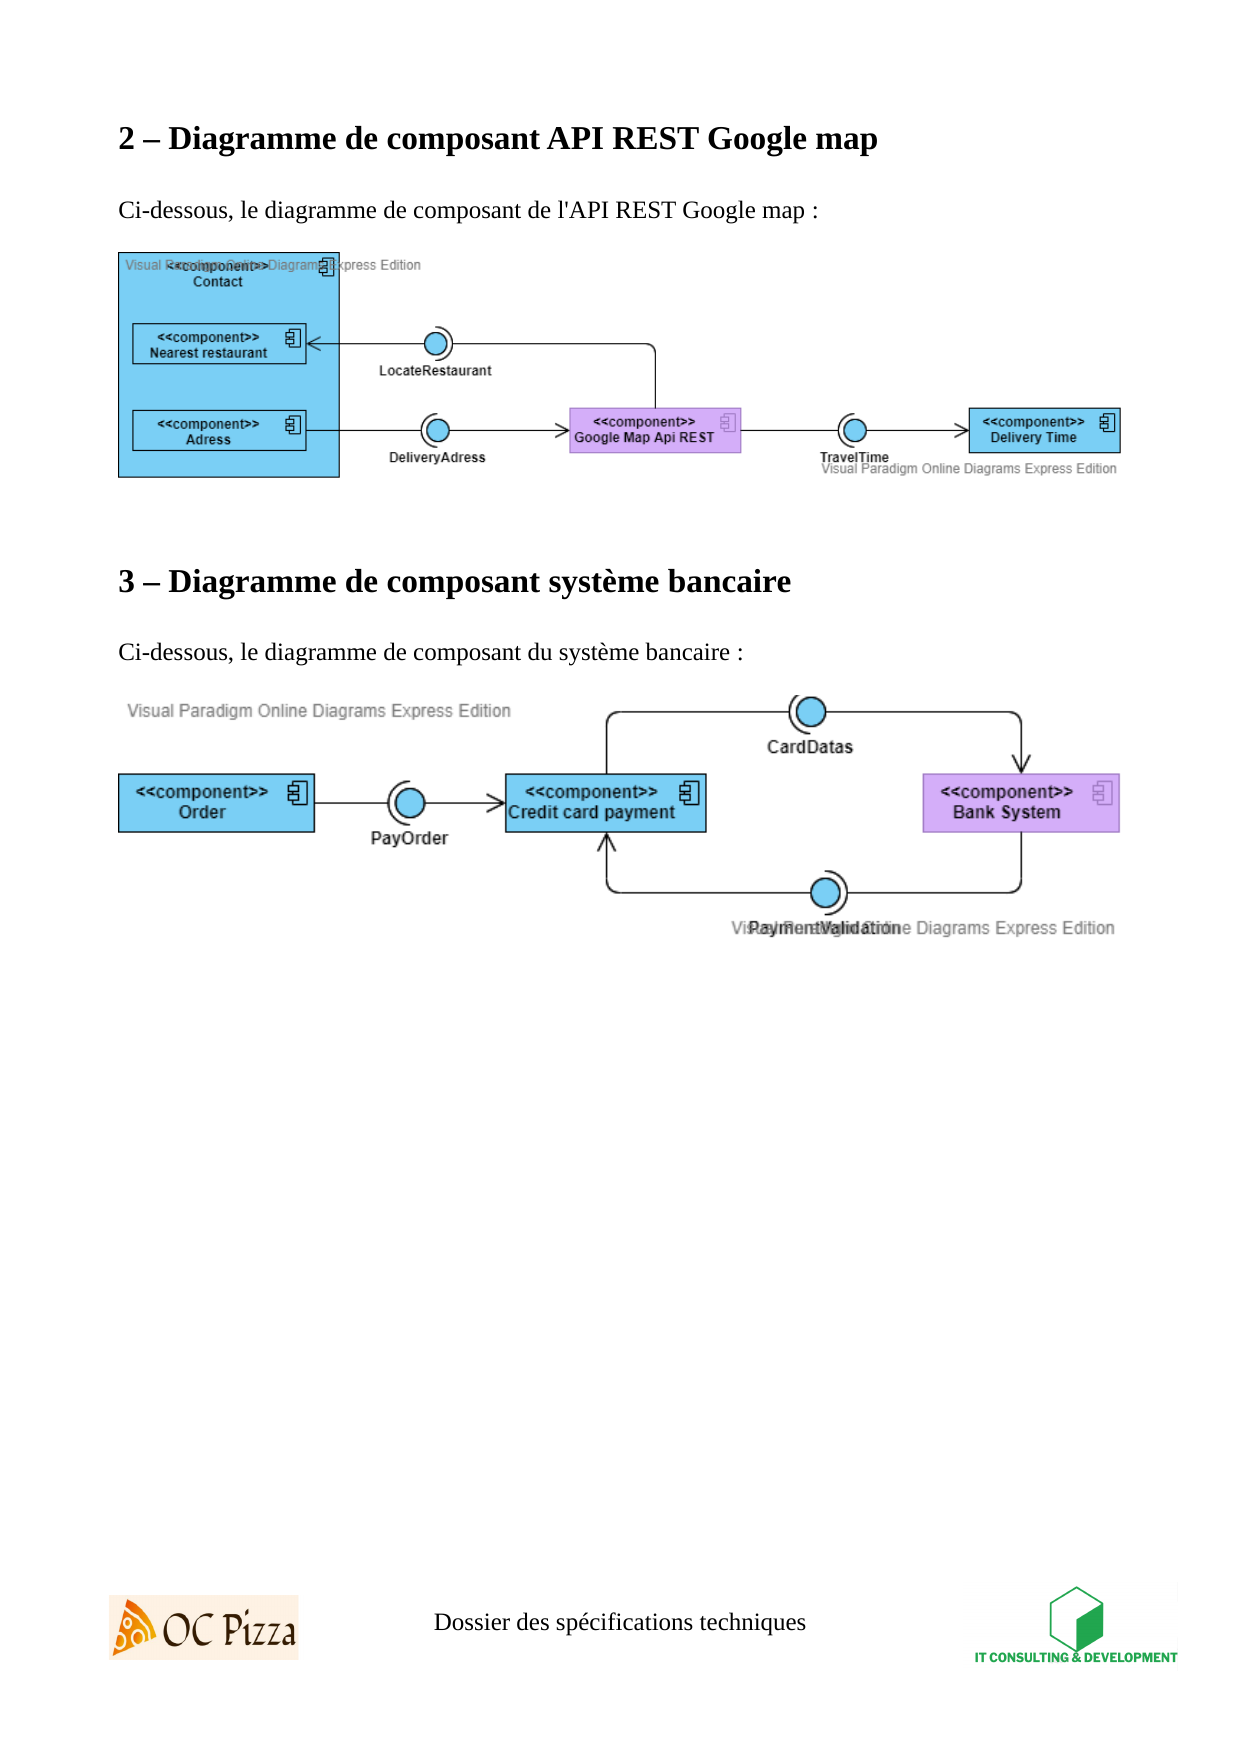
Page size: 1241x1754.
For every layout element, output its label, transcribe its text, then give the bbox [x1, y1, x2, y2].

text 2 – Diagramme de composant API REST Google map [118, 118, 1122, 156]
text 3 – Diagramme de composant système bancaire [118, 561, 1122, 599]
picture [108, 1595, 306, 1660]
picture [962, 1582, 1178, 1671]
text Ci-dessous, le diagramme de composant de l'API REST Google map : [118, 195, 1122, 223]
text Ci-dessous, le diagramme de composant du système bancaire : [118, 637, 1122, 666]
picture [118, 252, 1123, 480]
picture [118, 695, 1123, 943]
